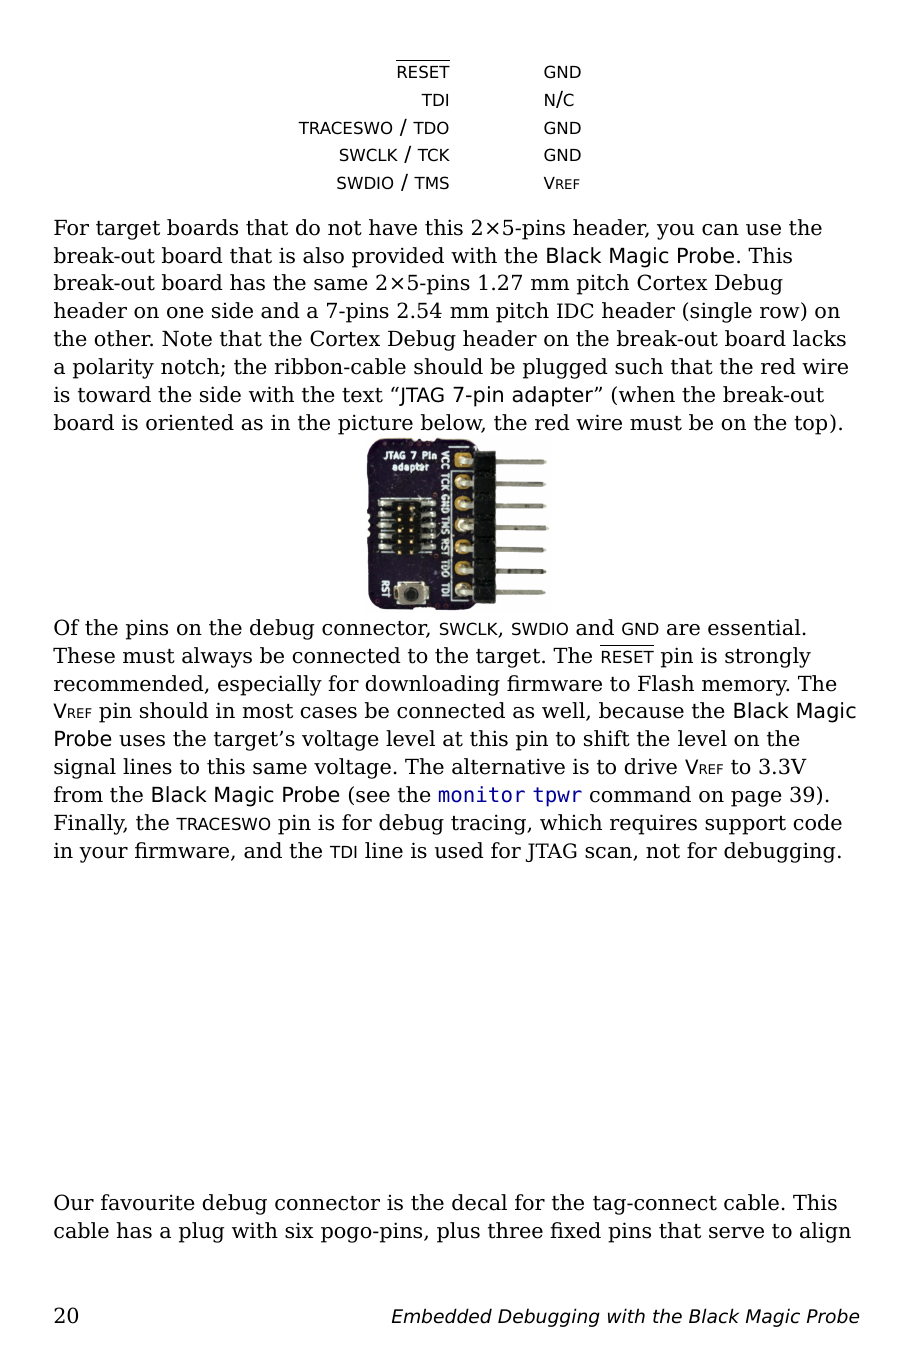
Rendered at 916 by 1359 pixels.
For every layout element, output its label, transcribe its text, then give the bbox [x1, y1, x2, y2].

text Our favourite debug connector is the decal for the tag-connect cable. This cable has a plug with six pogo-pins, plus three fixed pins that serve to align [53, 884, 862, 1243]
picture [363, 435, 552, 613]
text Of the pins on the debug connector, swclk, swdio and gnd are essential. These must always be connected to the target. The reset pin is strongly recommended, especially for downloading firmware to Flash memory. The Vref pin should in most cases be connected as well, because the Black Magic Probe uses the target’s voltage level at this pin to shift the level on the signal lines to this same voltage. The alternative is to drive Vref to 3.3V from the Black Magic Probe (see the monitor tpwr command on page 39). Finally, the traceswo pin is for debug tracing, which requires support code in your firmware, and the tdi line is used for JTAG scan, not for debugging. [53, 456, 862, 863]
text For target boards that do not have this 2×5-pins header, you can use the break-out board that is also provided with the Black Magic Probe. This break-out board has the same 2×5-pins 1.27 mm pitch Cortex Debug header on one side and a 7-pins 2.54 mm pitch IDC header (single row) on the other. Note that the Cortex Debug header on the break-out board lacks a polarity notch; the ribbon-cable should be plugged such that the red wire is toward the side with the text “JTAG 7-pin adapter” (when the break-out board is oriented as in the picture below, the red wire must be on the top). [53, 216, 862, 435]
text reset gnd tdi n/c traceswo / tdo gnd swclk / tck gnd swdio / tms vref [53, 59, 862, 194]
